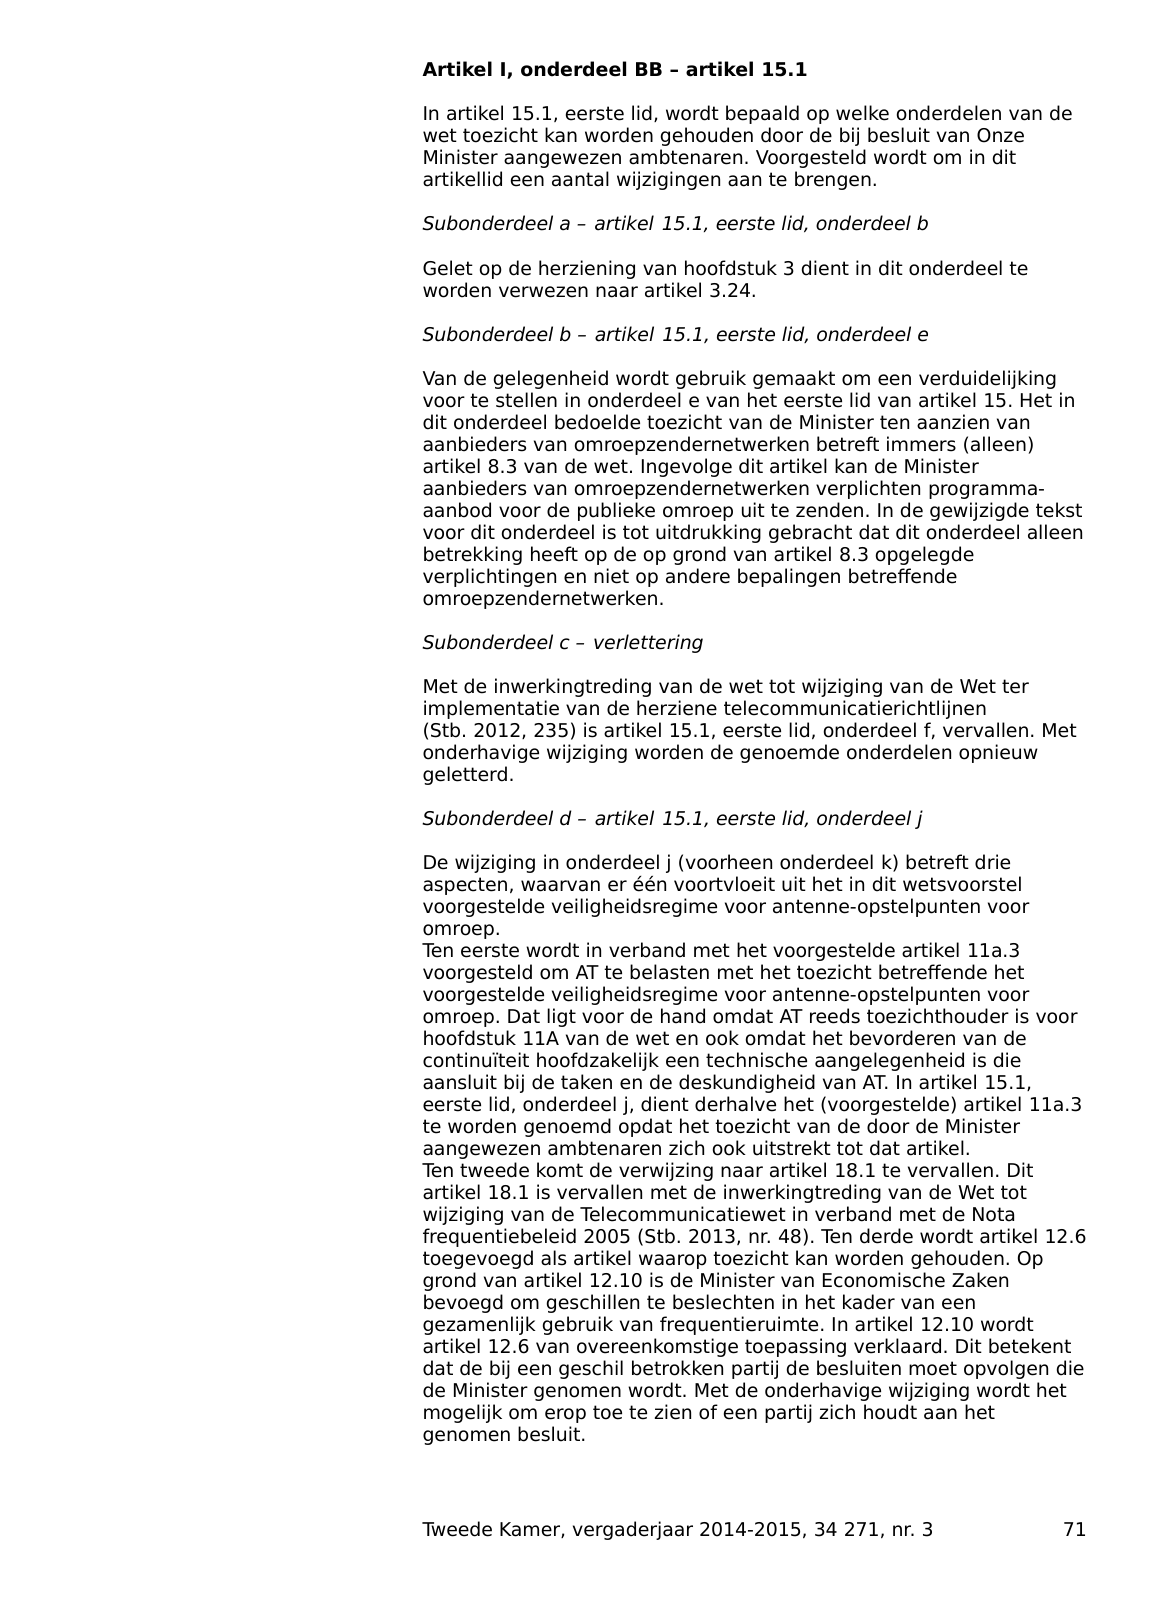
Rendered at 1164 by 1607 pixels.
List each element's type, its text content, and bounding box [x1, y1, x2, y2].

subtitle Subonderdeel a – artikel 15.1, eerste lid, onderdeel b [422, 213, 1087, 235]
text De wijziging in onderdeel j (voorheen onderdeel k) betreft drie aspecten, waarvan er één voortvloeit uit het in dit wetsvoorstel voorgestelde veiligheidsregime voor antenne-opstelpunten voor omroep. [422, 852, 1087, 940]
subtitle Artikel I, onderdeel BB – artikel 15.1 [422, 59, 1087, 81]
text In artikel 15.1, eerste lid, wordt bepaald op welke onderdelen van de wet toezicht kan worden gehouden door de bij besluit van Onze Minister aangewezen ambtenaren. Voorgesteld wordt om in dit artikellid een aantal wijzigingen aan te brengen. [422, 103, 1087, 191]
subtitle Subonderdeel c – verlettering [422, 632, 1087, 654]
text Met de inwerkingtreding van de wet tot wijziging van de Wet ter implementatie van de herziene telecommunicatierichtlijnen (Stb. 2012, 235) is artikel 15.1, eerste lid, onderdeel f, vervallen. Met onderhavige wijziging worden de genoemde onderdelen opnieuw geletterd. [422, 676, 1087, 786]
text Van de gelegenheid wordt gebruik gemaakt om een verduidelijking voor te stellen in onderdeel e van het eerste lid van artikel 15. Het in dit onderdeel bedoelde toezicht van de Minister ten aanzien van aanbieders van omroepzendernetwerken betreft immers (alleen) artikel 8.3 van de wet. Ingevolge dit artikel kan de Minister aanbieders van omroepzendernetwerken verplichten programma-aanbod voor de publieke omroep uit te zenden. In de gewijzigde tekst voor dit onderdeel is tot uitdrukking gebracht dat dit onderdeel alleen betrekking heeft op de op grond van artikel 8.3 opgelegde verplichtingen en niet op andere bepalingen betreffende omroepzendernetwerken. [422, 368, 1087, 609]
subtitle Subonderdeel b – artikel 15.1, eerste lid, onderdeel e [422, 324, 1087, 346]
text Ten eerste wordt in verband met het voorgestelde artikel 11a.3 voorgesteld om AT te belasten met het toezicht betreffende het voorgestelde veiligheidsregime voor antenne-opstelpunten voor omroep. Dat ligt voor de hand omdat AT reeds toezichthouder is voor hoofdstuk 11A van de wet en ook omdat het bevorderen van de continuïteit hoofdzakelijk een technische aangelegenheid is die aansluit bij de taken en de deskundigheid van AT. In artikel 15.1, eerste lid, onderdeel j, dient derhalve het (voorgestelde) artikel 11a.3 te worden genoemd opdat het toezicht van de door de Minister aangewezen ambtenaren zich ook uitstrekt tot dat artikel. [422, 940, 1087, 1160]
subtitle Subonderdeel d – artikel 15.1, eerste lid, onderdeel j [422, 808, 1087, 830]
text Gelet op de herziening van hoofdstuk 3 dient in dit onderdeel te worden verwezen naar artikel 3.24. [422, 257, 1087, 301]
text Ten tweede komt de verwijzing naar artikel 18.1 te vervallen. Dit artikel 18.1 is vervallen met de inwerkingtreding van de Wet tot wijziging van de Telecommunicatiewet in verband met de Nota frequentiebeleid 2005 (Stb. 2013, nr. 48). Ten derde wordt artikel 12.6 toegevoegd als artikel waarop toezicht kan worden gehouden. Op grond van artikel 12.10 is de Minister van Economische Zaken bevoegd om geschillen te beslechten in het kader van een gezamenlijk gebruik van frequentieruimte. In artikel 12.10 wordt artikel 12.6 van overeenkomstige toepassing verklaard. Dit betekent dat de bij een geschil betrokken partij de besluiten moet opvolgen die de Minister genomen wordt. Met de onderhavige wijziging wordt het mogelijk om erop toe te zien of een partij zich houdt aan het genomen besluit. [422, 1160, 1087, 1446]
